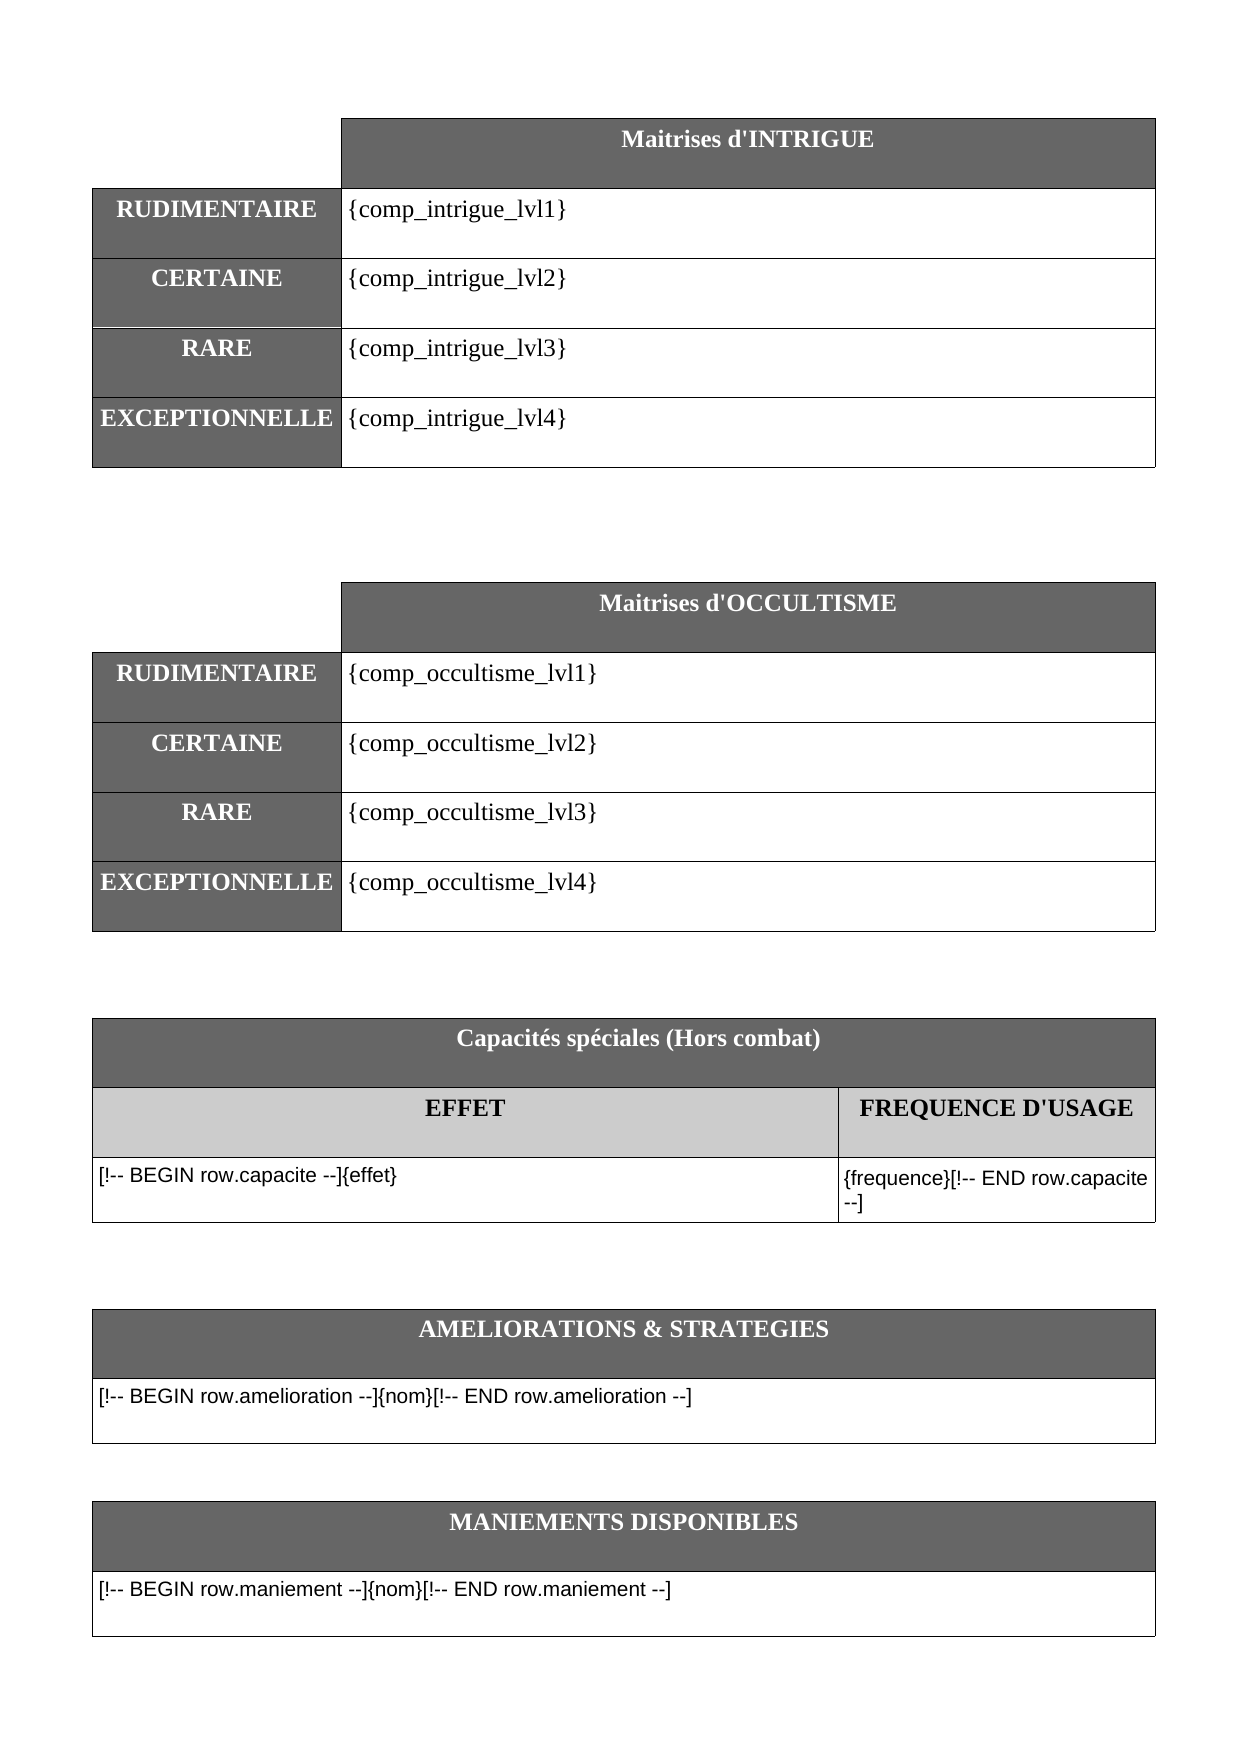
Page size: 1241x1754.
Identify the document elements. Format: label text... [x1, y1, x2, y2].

table_header [93, 118, 341, 188]
table_header Capacités spéciales (Hors combat) [93, 1019, 1155, 1087]
table_cell {frequence}[!-- END row.capacite --] [839, 1158, 1155, 1222]
table_cell {comp_intrigue_lvl2} [342, 259, 1155, 327]
table_cell EXCEPTIONNELLE [93, 862, 341, 931]
table_cell CERTAINE [93, 259, 341, 327]
table_cell {comp_occultisme_lvl3} [342, 793, 1155, 861]
table_cell [!-- BEGIN row.capacite --]{effet} [93, 1158, 838, 1222]
table_cell {comp_intrigue_lvl4} [342, 398, 1155, 467]
table_cell [!-- BEGIN row.amelioration --]{nom}[!-- END row.amelioration --] [93, 1379, 1155, 1443]
table_cell {comp_occultisme_lvl2} [342, 723, 1155, 792]
table_cell {comp_occultisme_lvl4} [342, 862, 1155, 931]
table_cell [!-- BEGIN row.maniement --]{nom}[!-- END row.maniement --] [93, 1572, 1155, 1636]
table_cell FREQUENCE D'USAGE [839, 1088, 1155, 1157]
table_cell RUDIMENTAIRE [93, 189, 341, 258]
table_header AMELIORATIONS & STRATEGIES [93, 1310, 1155, 1378]
table_cell {comp_occultisme_lvl1} [342, 653, 1155, 722]
table_cell {comp_intrigue_lvl3} [342, 329, 1155, 397]
table_header Maitrises d'OCCULTISME [342, 583, 1155, 652]
table_header [93, 582, 341, 652]
table_header MANIEMENTS DISPONIBLES [93, 1502, 1155, 1571]
table_cell RUDIMENTAIRE [93, 653, 341, 722]
table_header Maitrises d'INTRIGUE [342, 119, 1155, 188]
table_cell RARE [93, 329, 341, 397]
table_cell EXCEPTIONNELLE [93, 398, 341, 467]
table_cell EFFET [93, 1088, 838, 1157]
table_cell {comp_intrigue_lvl1} [342, 189, 1155, 258]
table_cell CERTAINE [93, 723, 341, 792]
table_cell RARE [93, 793, 341, 861]
